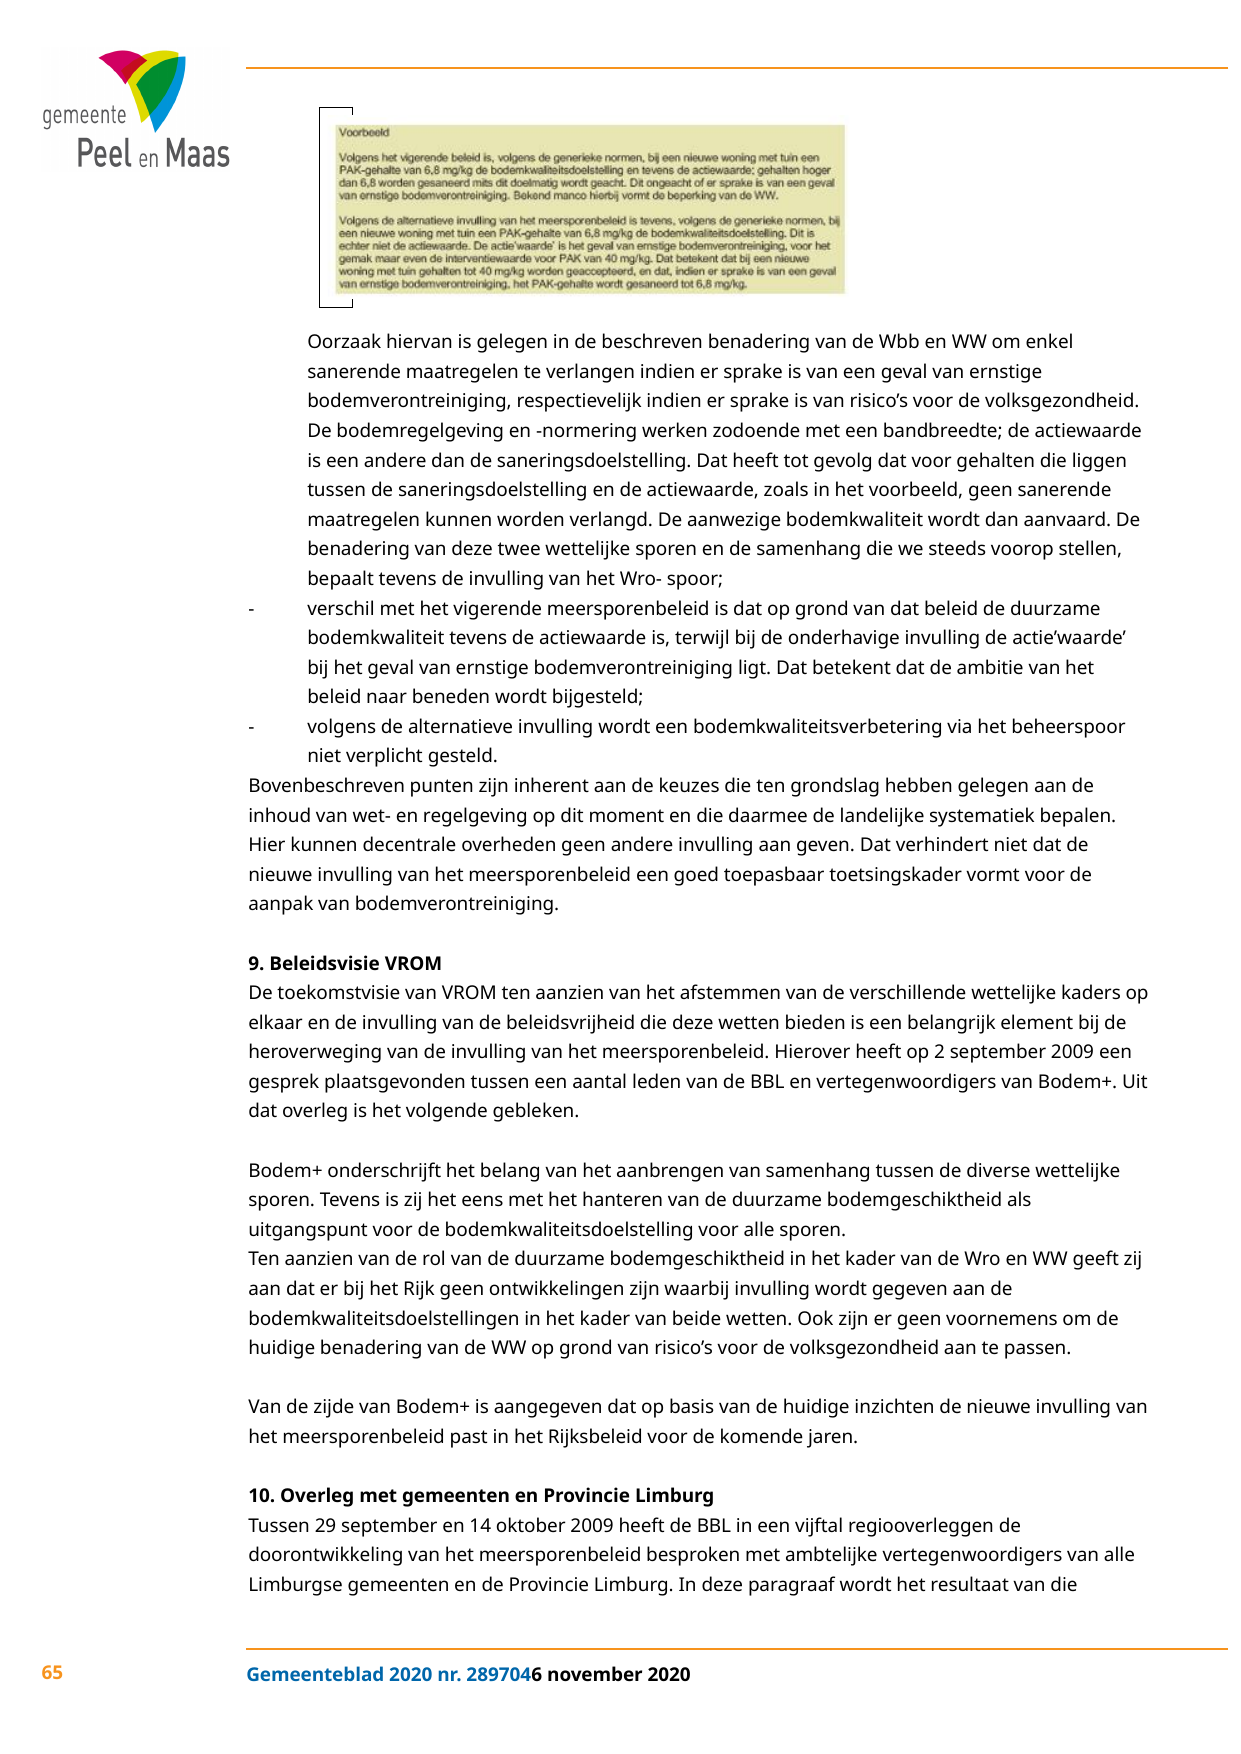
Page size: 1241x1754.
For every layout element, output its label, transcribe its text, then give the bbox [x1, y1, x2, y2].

text Van de zijde van Bodem+ is aangegeven dat op basis van de huidige inzichten de nieuwe invulling van het meersporenbeleid past in het Rijksbeleid voor de komende jaren. [248, 1393, 1152, 1449]
text Bovenbeschreven punten zijn inherent aan de keuzes die ten grondslag hebben gelegen aan de inhoud van wet- en regelgeving op dit moment en die daarmee de landelijke systematiek bepalen. Hier kunnen decentrale overheden geen andere invulling aan geven. Dat verhindert niet dat de nieuwe invulling van het meersporenbeleid een goed toepasbaar toetsingskader vormt voor de aanpak van bodemverontreiniging. [248, 772, 1152, 916]
text 9. Beleidsvisie VROM [248, 950, 1152, 975]
picture [327, 115, 854, 299]
list verschil met het vigerende meersporenbeleid is dat op grond van dat beleid de duurzame bodemkwaliteit tevens de actiewaarde is, terwijl bij de onderhavige invulling de actie’waarde’ bij het geval van ernstige bodemverontreiniging ligt. Dat betekent dat de ambitie van het beleid naar beneden wordt bijgesteld; [248, 595, 1152, 709]
list Oorzaak hiervan is gelegen in de beschreven benadering van de Wbb en WW om enkel sanerende maatregelen te verlangen indien er sprake is van een geval van ernstige bodemverontreiniging, respectievelijk indien er sprake is van risico’s voor de volksgezondheid. De bodemregelgeving en -normering werken zodoende met een bandbreedte; de actiewaarde is een andere dan de saneringsdoelstelling. Dat heeft tot gevolg dat voor gehalten die liggen tussen de saneringsdoelstelling en de actiewaarde, zoals in het voorbeeld, geen sanerende maatregelen kunnen worden verlangd. De aanwezige bodemkwaliteit wordt dan aanvaard. De benadering van deze twee wettelijke sporen en de samenhang die we steeds voorop stellen, bepaalt tevens de invulling van het Wro- spoor; [248, 328, 1152, 591]
text De toekomstvisie van VROM ten aanzien van het afstemmen van de verschillende wettelijke kaders op elkaar en de invulling van de beleidsvrijheid die deze wetten bieden is een belangrijk element bij de heroverweging van de invulling van het meersporenbeleid. Hierover heeft op 2 september 2009 een gesprek plaatsgevonden tussen een aantal leden van de BBL en vertegenwoordigers van Bodem+. Uit dat overleg is het volgende gebleken. [248, 979, 1152, 1123]
picture [41, 47, 231, 172]
text Ten aanzien van de rol van de duurzame bodemgeschiktheid in het kader van de Wro en WW geeft zij aan dat er bij het Rijk geen ontwikkelingen zijn waarbij invulling wordt gegeven aan de bodemkwaliteitsdoelstellingen in het kader van beide wetten. Ook zijn er geen voornemens om de huidige benadering van de WW op grond van risico’s voor de volksgezondheid aan te passen. [248, 1246, 1152, 1360]
text 10. Overleg met gemeenten en Provincie Limburg [248, 1482, 1152, 1508]
list volgens de alternatieve invulling wordt een bodemkwaliteitsverbetering via het beheerspoor niet verplicht gesteld. [248, 713, 1152, 768]
text Tussen 29 september en 14 oktober 2009 heeft de BBL in een vijftal regiooverleggen de doorontwikkeling van het meersporenbeleid besproken met ambtelijke vertegenwoordigers van alle Limburgse gemeenten en de Provincie Limburg. In deze paragraaf wordt het resultaat van die [248, 1512, 1152, 1597]
text Bodem+ onderschrijft het belang van het aanbrengen van samenhang tussen de diverse wettelijke sporen. Tevens is zij het eens met het hanteren van de duurzame bodemgeschiktheid als uitgangspunt voor de bodemkwaliteitsdoelstelling voor alle sporen. [248, 1157, 1152, 1242]
